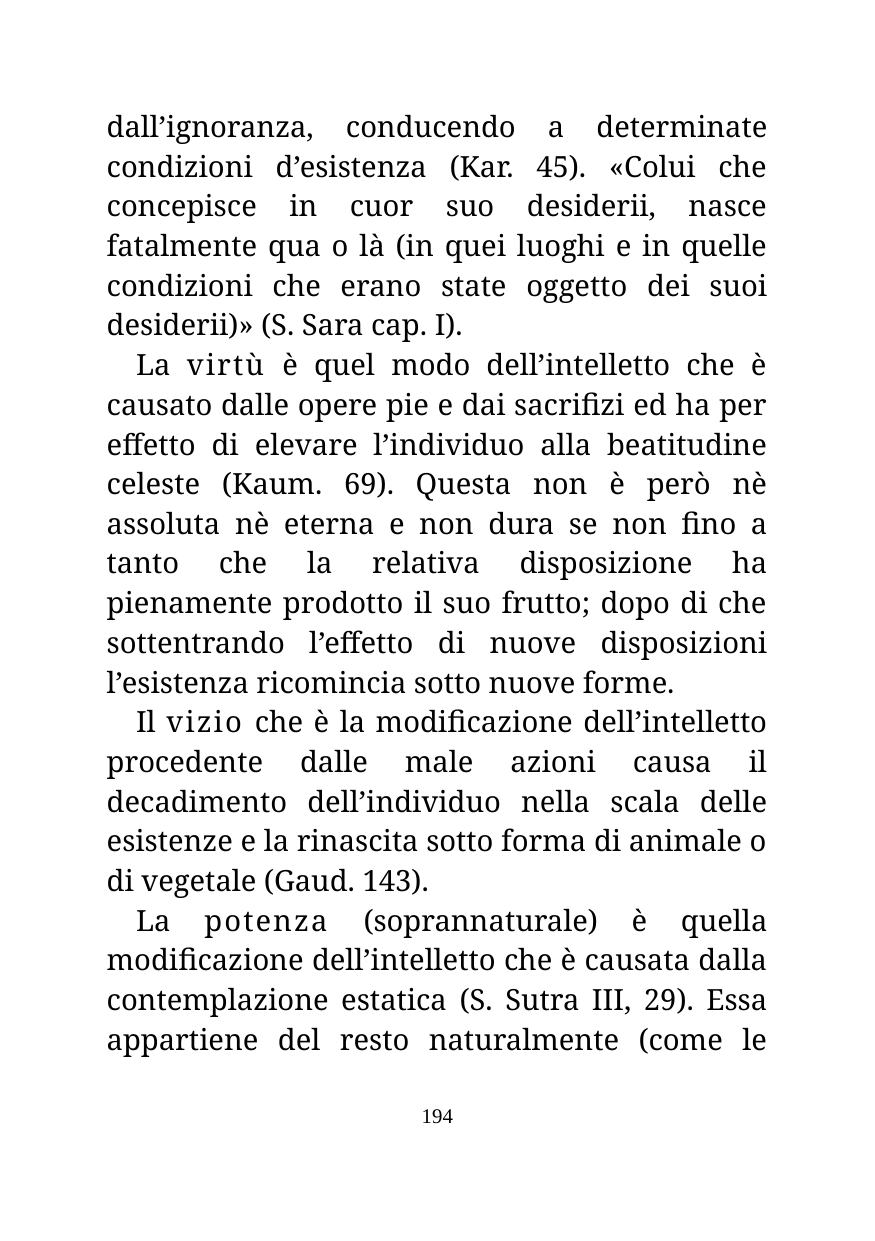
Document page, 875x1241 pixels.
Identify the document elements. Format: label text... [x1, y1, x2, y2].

text Il vizio che è la modificazione dell’intelletto procedente dalle male azioni causa il decadimento dell’individuo nella scala delle esistenze e la rinascita sotto forma di animale o di vegetale (Gaud. 143). [106, 702, 768, 900]
text La virtù è quel modo dell’intelletto che è causato dalle opere pie e dai sacrifizi ed ha per effetto di elevare l’individuo alla beatitudine celeste (Kaum. 69). Questa non è però nè assoluta nè eterna e non dura se non fino a tanto che la relativa disposizione ha pienamente prodotto il suo frutto; dopo di che sottentrando l’effetto di nuove disposizioni l’esistenza ricomincia sotto nuove forme. [106, 344, 768, 702]
text dall’ignoranza, conducendo a determinate condizioni d’esistenza (Kar. 45). «Colui che concepisce in cuor suo desiderii, nasce fatalmente qua o là (in quei luoghi e in quelle condizioni che erano state oggetto dei suoi desiderii)» (S. Sara cap. I). [106, 106, 768, 344]
text La potenza (soprannaturale) è quella modificazione dell’intelletto che è causata dalla contemplazione estatica (S. Sutra III, 29). Essa appartiene del resto naturalmente (come le [106, 900, 768, 1059]
